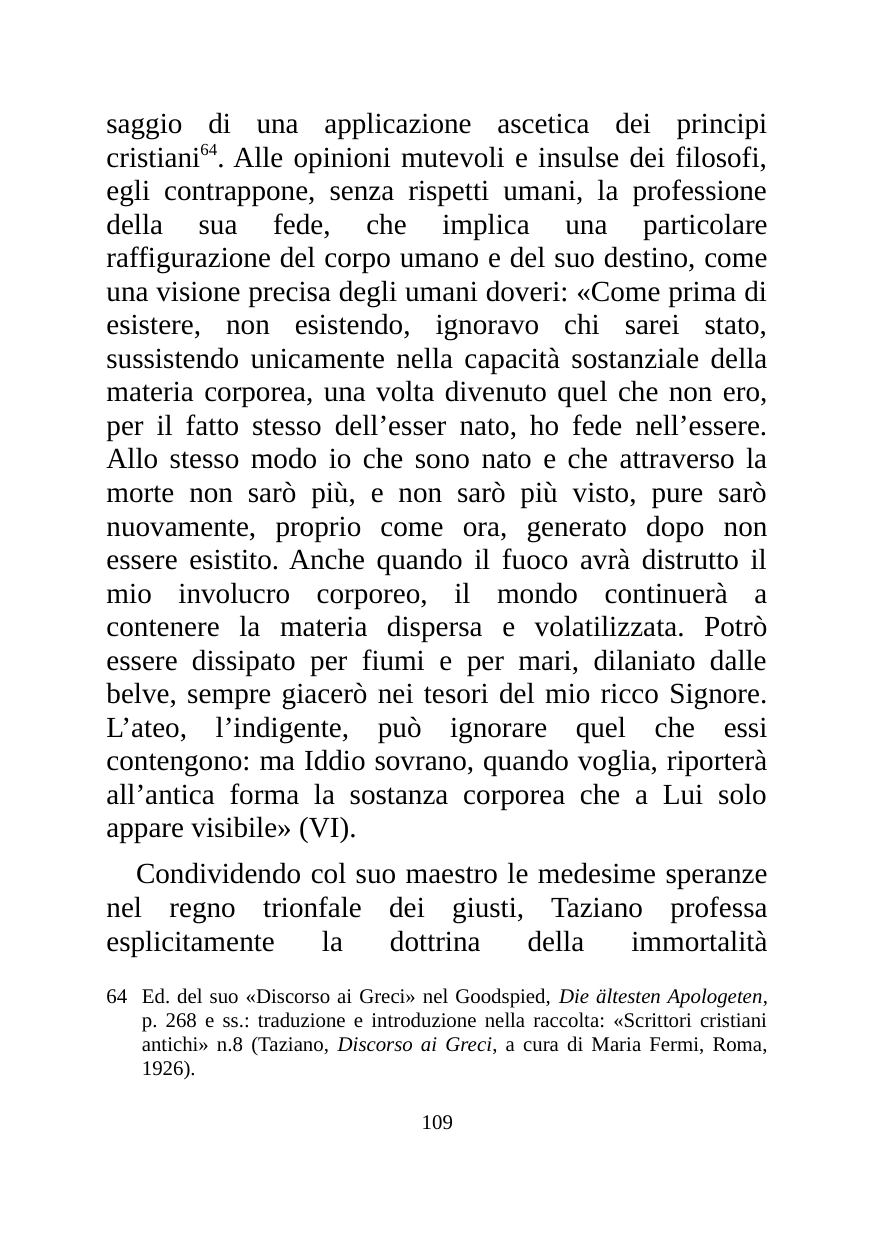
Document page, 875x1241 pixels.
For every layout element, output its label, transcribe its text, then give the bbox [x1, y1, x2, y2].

text Ed. del suo «Discorso ai Greci» nel Goodspied, Die ältesten Apologeten, p. 268 e ss.: traduzione e introduzione nella raccolta: «Scrittori cristiani antichi» n.8 (Taziano, Discorso ai Greci, a cura di Maria Fermi, Roma, 1926). [106, 984, 768, 1080]
text Condividendo col suo maestro le medesime speranze nel regno trionfale dei giusti, Taziano professa esplicitamente la dottrina della immortalità [106, 857, 768, 957]
text saggio di una applicazione ascetica dei principi cristiani. Alle opinioni mutevoli e insulse dei filosofi, egli contrappone, senza rispetti umani, la professione della sua fede, che implica una particolare raffigurazione del corpo umano e del suo destino, come una visione precisa degli umani doveri: «Come prima di esistere, non esistendo, ignoravo chi sarei stato, sussistendo unicamente nella capacità sostanziale della materia corporea, una volta divenuto quel che non ero, per il fatto stesso dell’esser nato, ho fede nell’essere. Allo stesso modo io che sono nato e che attraverso la morte non sarò più, e non sarò più visto, pure sarò nuovamente, proprio come ora, generato dopo non essere esistito. Anche quando il fuoco avrà distrutto il mio involucro corporeo, il mondo continuerà a contenere la materia dispersa e volatilizzata. Potrò essere dissipato per fiumi e per mari, dilaniato dalle belve, sempre giacerò nei tesori del mio ricco Signore. L’ateo, l’indigente, può ignorare quel che essi contengono: ma Iddio sovrano, quando voglia, riporterà all’antica forma la sostanza corporea che a Lui solo appare visibile» (VI). [106, 106, 768, 844]
